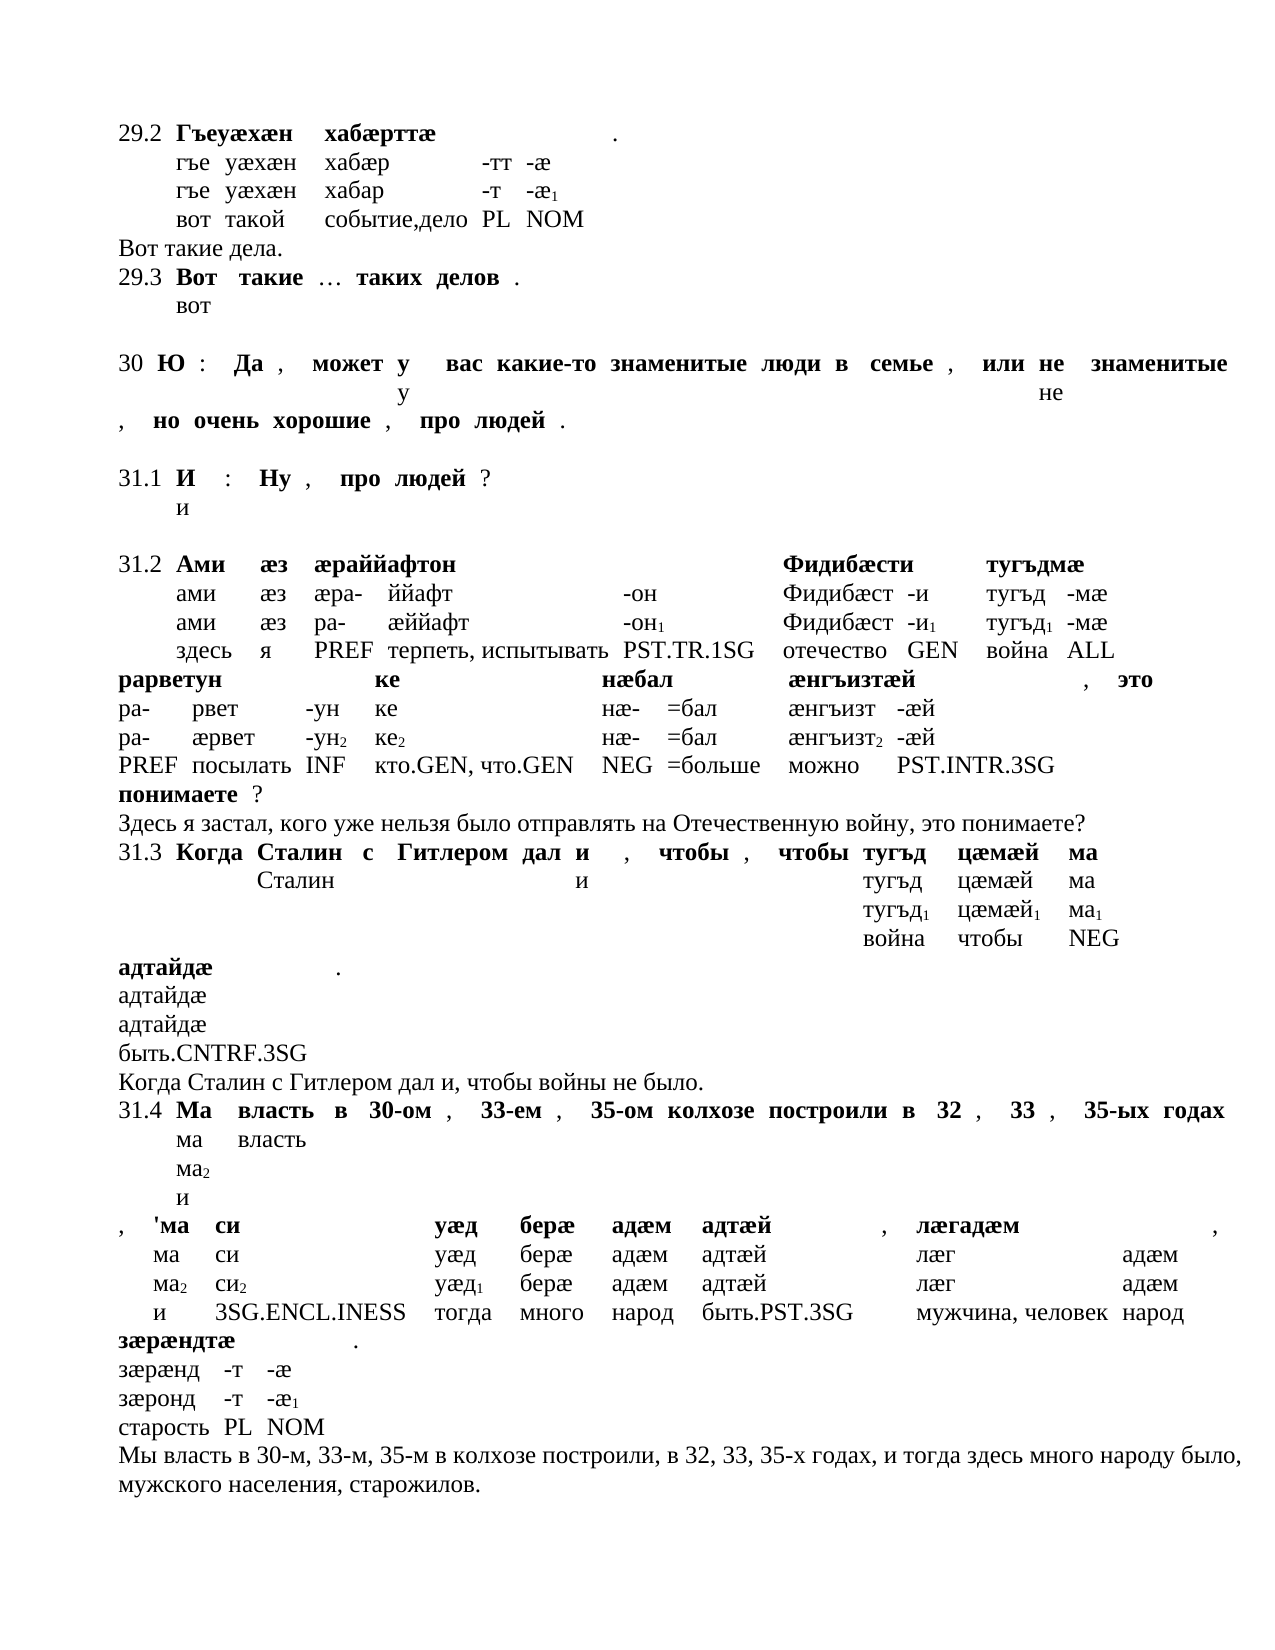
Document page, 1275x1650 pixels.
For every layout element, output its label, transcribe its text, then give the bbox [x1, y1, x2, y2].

text -он1 [623, 607, 755, 636]
text , [1083, 664, 1104, 693]
text Фидибæсти [783, 549, 972, 578]
text 30 [118, 348, 143, 377]
text ра- [314, 607, 374, 636]
text -æ1 [526, 176, 584, 204]
text æз [260, 607, 286, 636]
text Сталин [257, 866, 335, 894]
text æнгъизт2 [788, 722, 883, 751]
text Фидибæст [783, 578, 893, 607]
text , [881, 1211, 902, 1239]
text NOM [526, 204, 584, 233]
text Ю [157, 348, 185, 377]
text адтæй [702, 1211, 867, 1239]
text вот [176, 204, 211, 233]
text ма [153, 1239, 187, 1268]
text таких [356, 262, 422, 291]
text 33 [1010, 1096, 1035, 1124]
text но [153, 406, 180, 434]
text , [975, 1096, 996, 1124]
text и [575, 837, 610, 866]
text -æй [897, 693, 1055, 722]
text Здесь я застал, кого уже нельзя было отправлять на Отечественную войну, это понимаете? [118, 808, 1249, 837]
text , [118, 406, 139, 434]
text цæмæй [957, 837, 1054, 866]
text ра- [118, 693, 178, 722]
text -тт [482, 147, 512, 176]
text знаменитые [1091, 348, 1228, 377]
text ALL [1067, 636, 1115, 664]
text люди [761, 348, 821, 377]
text Гъеуæхæн [176, 118, 311, 147]
text чтобы [658, 837, 729, 866]
text ? [479, 463, 501, 492]
text ра- [118, 722, 178, 751]
text -æ [526, 147, 584, 176]
text хорошие [273, 406, 371, 434]
text в [334, 1096, 355, 1124]
text гъе [176, 147, 211, 176]
text и [575, 866, 596, 894]
text , [1212, 1211, 1233, 1239]
text хабæр [324, 147, 468, 176]
text про [340, 463, 381, 492]
text в [835, 348, 856, 377]
text рвет [192, 693, 292, 722]
text народ [1122, 1297, 1184, 1326]
text æраййафтон [314, 549, 769, 578]
text 31.1 [118, 463, 162, 492]
text не [1039, 377, 1063, 406]
text ке [374, 693, 574, 722]
text у [397, 348, 432, 377]
text 31.2 [118, 549, 162, 578]
text кто.GEN, что.GEN [374, 751, 574, 779]
text , [624, 837, 645, 866]
text 33-ем [481, 1096, 542, 1124]
text -т [223, 1383, 253, 1412]
text посылать [192, 751, 292, 779]
text -æй [897, 722, 1055, 751]
text рарветун [118, 664, 361, 693]
text 35-ом [591, 1096, 654, 1124]
text æрвет [192, 722, 292, 751]
text 31.3 [118, 837, 162, 866]
text , [556, 1096, 577, 1124]
text Вот такие дела. [118, 233, 1249, 262]
text 3SG.ENCL.INESS [215, 1297, 407, 1326]
text война [863, 923, 930, 952]
text адæм [1122, 1239, 1184, 1268]
text 32 [937, 1096, 962, 1124]
text ами [176, 578, 232, 607]
text адтайдæ [118, 1009, 308, 1038]
text ма [176, 1124, 210, 1153]
text в [902, 1096, 923, 1124]
text Когда [176, 837, 243, 866]
text си [215, 1211, 421, 1239]
text быть.PST.3SG [702, 1297, 853, 1326]
text адтæй [702, 1268, 853, 1297]
text тугъд [986, 578, 1053, 607]
text тугъд1 [986, 607, 1053, 636]
text 'ма [153, 1211, 201, 1239]
text я [260, 636, 286, 664]
text -и [907, 578, 958, 607]
text про [419, 406, 460, 434]
text берæ [519, 1211, 598, 1239]
text =больше [667, 751, 761, 779]
text -æ [267, 1354, 325, 1383]
text Вот [176, 262, 225, 291]
text тугъд1 [863, 894, 930, 923]
text у [397, 377, 418, 406]
text PL [223, 1412, 253, 1441]
text или [982, 348, 1025, 377]
text делов [436, 262, 500, 291]
text Фидибæст [783, 607, 893, 636]
text власть [238, 1124, 307, 1153]
text PL [482, 204, 512, 233]
text … [317, 262, 342, 291]
text GEN [907, 636, 958, 664]
text цæмæй1 [957, 894, 1041, 923]
text -он [623, 578, 755, 607]
text может [312, 348, 383, 377]
text -мæ [1067, 578, 1115, 607]
text æнгъизт [788, 693, 883, 722]
text : [199, 348, 220, 377]
text вот [176, 291, 211, 319]
text æз [260, 578, 286, 607]
text быть.CNTRF.3SG [118, 1038, 308, 1067]
text Ну [259, 463, 291, 492]
text 29.2 [118, 118, 162, 147]
text уæхæн [225, 147, 297, 176]
text -т [223, 1354, 253, 1383]
text нæ- [602, 693, 653, 722]
text тугъдмæ [986, 549, 1129, 578]
text тогда [434, 1297, 492, 1326]
text народ [612, 1297, 674, 1326]
text PST.TR.1SG [623, 636, 755, 664]
text . [335, 952, 356, 981]
text и [153, 1297, 187, 1326]
text хабæрттæ [324, 118, 598, 147]
text чтобы [778, 837, 849, 866]
text , [385, 406, 406, 434]
text ? [252, 779, 273, 808]
text ке2 [374, 722, 574, 751]
text INF [305, 751, 347, 779]
text -æ1 [267, 1383, 325, 1412]
text , [446, 1096, 467, 1124]
text зæрæнд [118, 1354, 210, 1383]
text , [118, 1211, 139, 1239]
text -ун2 [305, 722, 347, 751]
text 35-ых [1084, 1096, 1149, 1124]
text NEG [1068, 923, 1120, 952]
text власть [238, 1096, 320, 1124]
text адтайдæ [118, 952, 321, 981]
text 30-ом [369, 1096, 432, 1124]
text , [305, 463, 326, 492]
text NOM [267, 1412, 325, 1441]
text вас [446, 348, 483, 377]
text PREF [118, 751, 178, 779]
text здесь [176, 636, 232, 664]
text адтайдæ [118, 981, 308, 1009]
text колхозе [667, 1096, 754, 1124]
text терпеть, испытывать [388, 636, 609, 664]
text , [277, 348, 298, 377]
text ке [374, 664, 588, 693]
text -т [482, 176, 512, 204]
text ма2 [176, 1153, 210, 1182]
text æнгъизтæй [788, 664, 1069, 693]
text нæбал [602, 664, 774, 693]
text NEG [602, 751, 653, 779]
text очень [194, 406, 259, 434]
text и [176, 1182, 210, 1211]
text адæм [612, 1268, 674, 1297]
text с [362, 837, 383, 866]
text чтобы [957, 923, 1041, 952]
text это [1118, 664, 1153, 693]
text . [353, 1326, 374, 1354]
text людей [474, 406, 546, 434]
text адæм [612, 1239, 674, 1268]
text Сталин [257, 837, 348, 866]
text цæмæй [957, 866, 1041, 894]
text знаменитые [610, 348, 747, 377]
text тугъд [863, 866, 930, 894]
text -ун [305, 693, 347, 722]
text Мы власть в 30-м, 33-м, 35-м в колхозе построили, в 32, 33, 35-х годах, и тогда здесь много народу было, мужского населения, старожилов. [118, 1441, 1249, 1498]
text уæд1 [434, 1268, 492, 1297]
text гъе [176, 176, 211, 204]
text какие-то [497, 348, 597, 377]
text PST.INTR.3SG [897, 751, 1055, 779]
text отечество [783, 636, 893, 664]
text -мæ [1067, 607, 1115, 636]
text Гитлером [397, 837, 508, 866]
text война [986, 636, 1053, 664]
text PREF [314, 636, 374, 664]
text , [1049, 1096, 1070, 1124]
text =бал [667, 693, 761, 722]
text адæм [1122, 1268, 1184, 1297]
text ййафт [388, 578, 609, 607]
text æййафт [388, 607, 609, 636]
text æз [260, 549, 300, 578]
text Ами [176, 549, 246, 578]
text лæг [916, 1239, 1108, 1268]
text и [176, 492, 197, 521]
text зæронд [118, 1383, 210, 1412]
text 31.4 [118, 1096, 162, 1124]
text ами [176, 607, 232, 636]
text , [947, 348, 968, 377]
text . [559, 406, 580, 434]
text Когда Сталин с Гитлером дал и, чтобы войны не было. [118, 1067, 1249, 1096]
text дал [522, 837, 561, 866]
text берæ [519, 1268, 584, 1297]
text мужчина, человек [916, 1297, 1108, 1326]
text си2 [215, 1268, 407, 1297]
text тугъд [863, 837, 943, 866]
text семье [870, 348, 933, 377]
text Ма [176, 1096, 224, 1124]
text . [612, 118, 633, 147]
text -и1 [907, 607, 958, 636]
text можно [788, 751, 883, 779]
text =бал [667, 722, 761, 751]
text много [519, 1297, 584, 1326]
text лæгадæм [916, 1211, 1198, 1239]
text И [176, 463, 211, 492]
text построили [768, 1096, 888, 1124]
text ма [1068, 866, 1120, 894]
text уæд [434, 1239, 492, 1268]
text событие,дело [324, 204, 468, 233]
text нæ- [602, 722, 653, 751]
text такие [239, 262, 303, 291]
text хабар [324, 176, 468, 204]
text лæг [916, 1268, 1108, 1297]
text æра- [314, 578, 374, 607]
text Да [234, 348, 263, 377]
text , [743, 837, 764, 866]
text такой [225, 204, 297, 233]
text уæхæн [225, 176, 297, 204]
text ма [1068, 837, 1133, 866]
text людей [394, 463, 466, 492]
text 29.3 [118, 262, 162, 291]
text си [215, 1239, 407, 1268]
text зæрæндтæ [118, 1326, 339, 1354]
text берæ [519, 1239, 584, 1268]
text годах [1163, 1096, 1224, 1124]
text старость [118, 1412, 210, 1441]
text ма1 [1068, 894, 1120, 923]
text не [1039, 348, 1077, 377]
text понимаете [118, 779, 238, 808]
text уæд [434, 1211, 506, 1239]
text : [224, 463, 245, 492]
text ма2 [153, 1268, 187, 1297]
text адтæй [702, 1239, 853, 1268]
text . [514, 262, 535, 291]
text адæм [612, 1211, 688, 1239]
